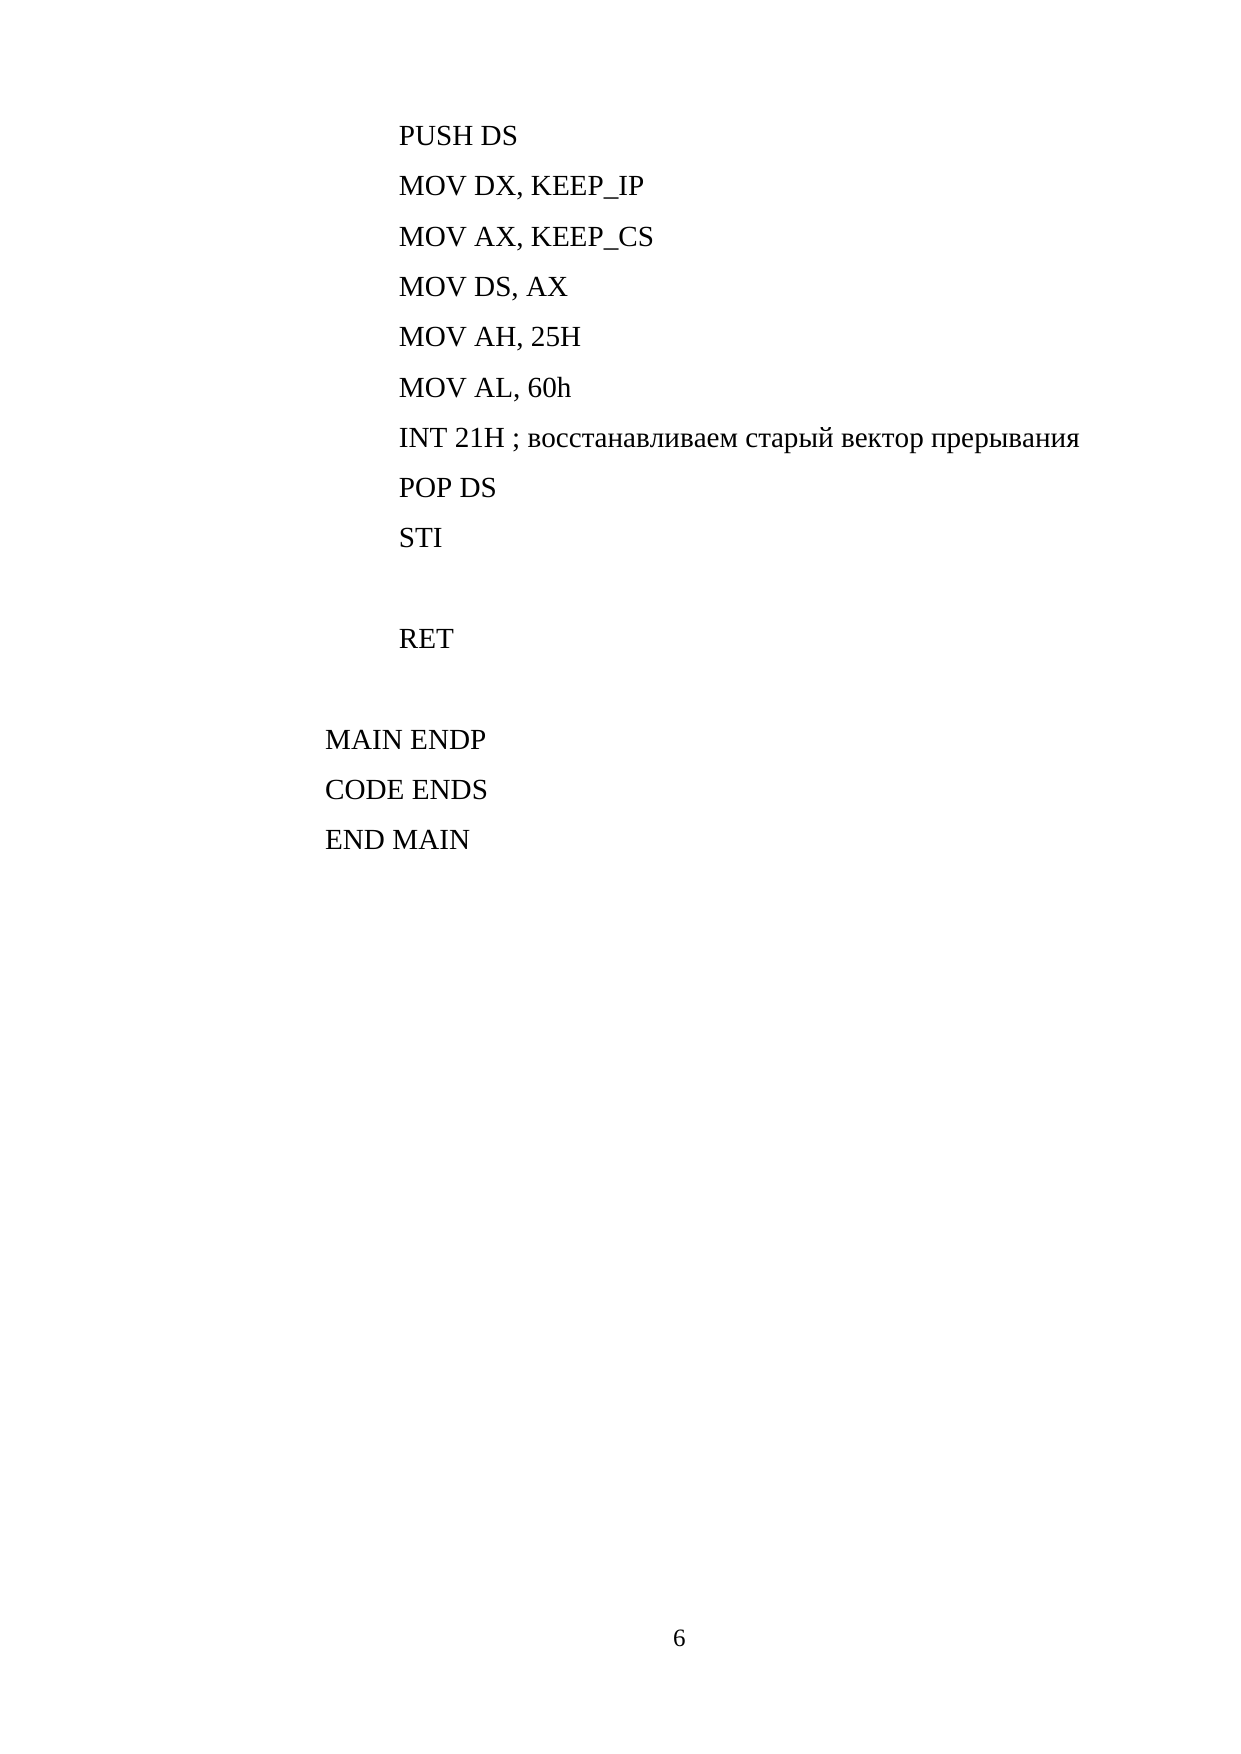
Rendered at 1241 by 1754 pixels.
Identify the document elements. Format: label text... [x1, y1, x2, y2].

text MAIN ENDP [177, 722, 1181, 755]
text CODE ENDS [177, 772, 1181, 806]
text MOV AX, KEEP_CS [177, 219, 1181, 252]
text INT 21H ; восстанавливаем старый вектор прерывания [177, 420, 1181, 453]
text PUSH DS [177, 118, 1181, 152]
text MOV AH, 25H [177, 319, 1181, 353]
text POP DS [177, 470, 1181, 504]
text MOV DS, AX [177, 269, 1181, 303]
text MOV AL, 60h [177, 370, 1181, 403]
text END MAIN [177, 822, 1181, 856]
text MOV DX, KEEP_IP [177, 168, 1181, 202]
text STI [177, 521, 1181, 554]
text RET [177, 621, 1181, 655]
